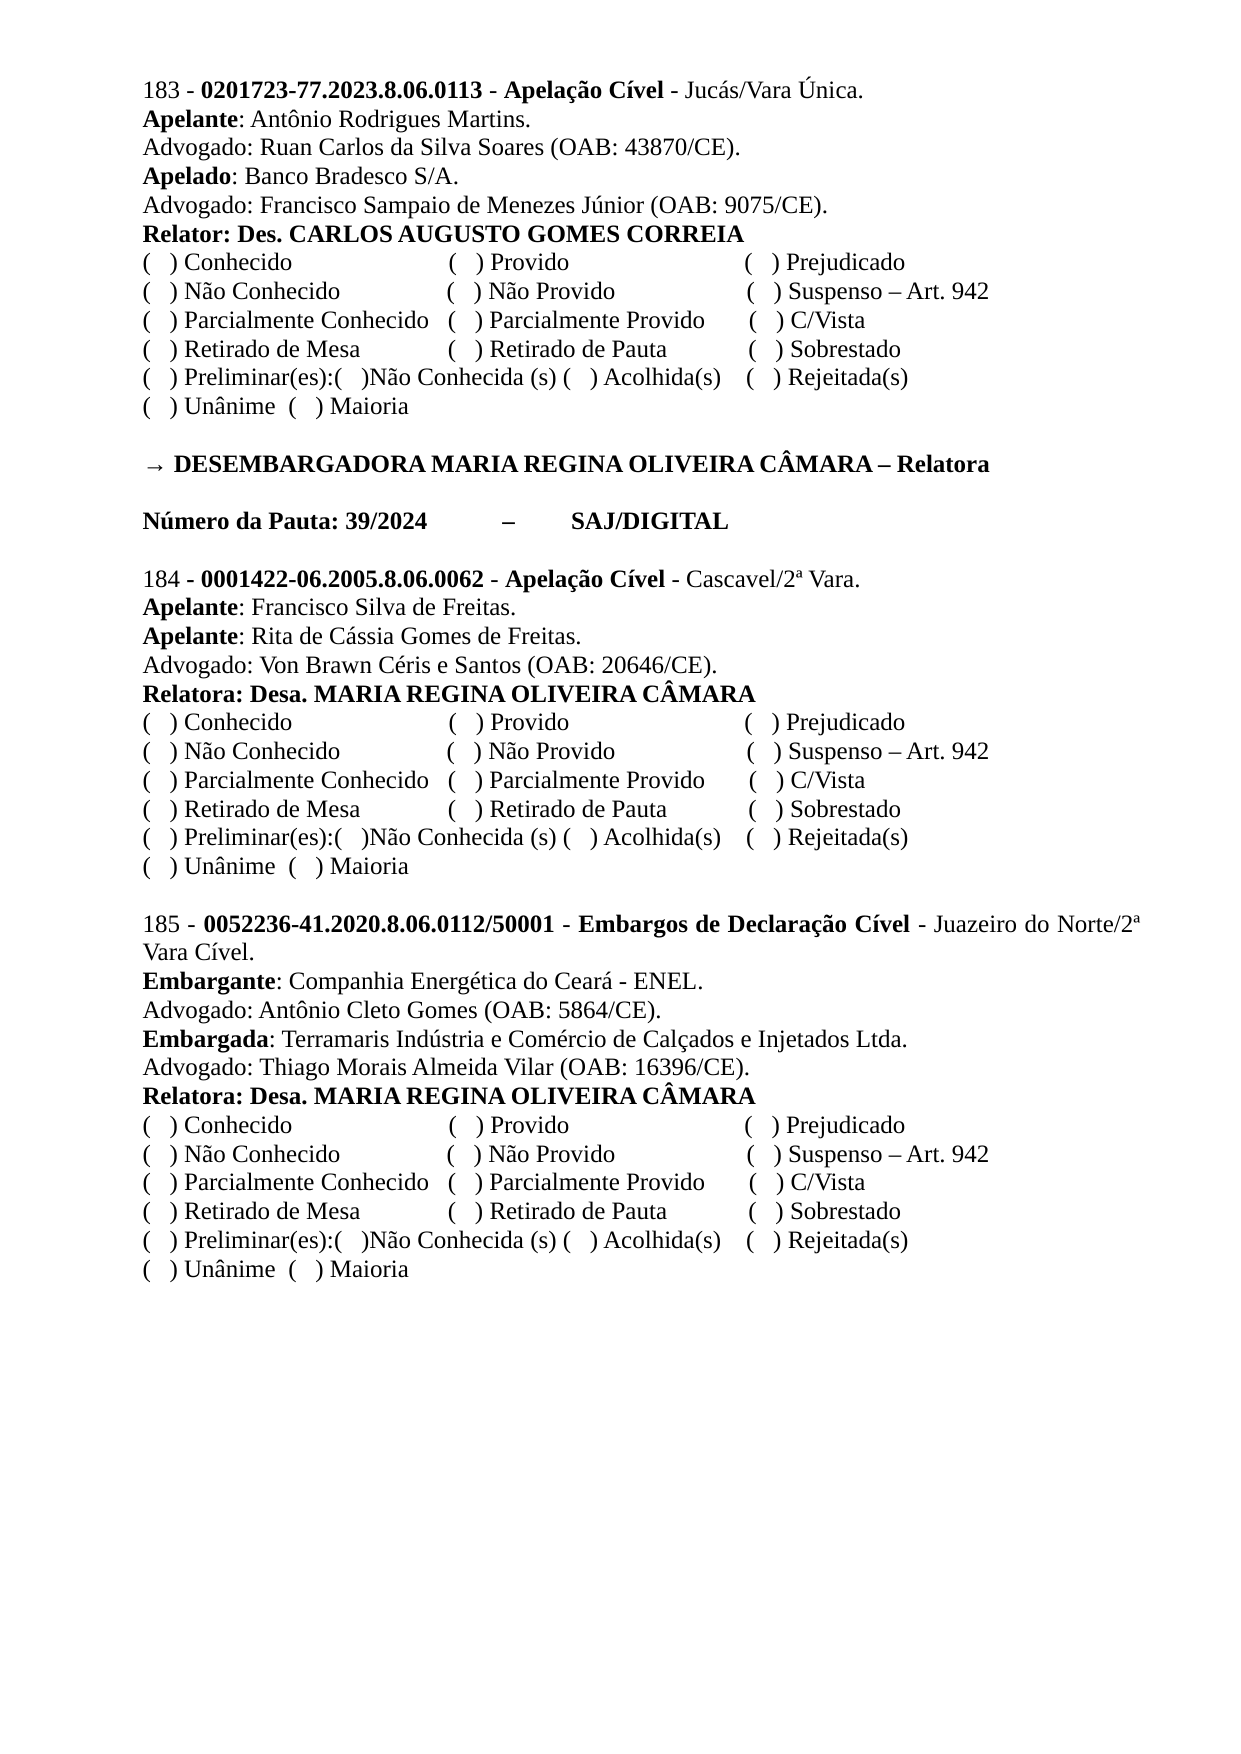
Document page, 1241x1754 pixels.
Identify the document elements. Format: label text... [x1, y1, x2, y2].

text ( ) Unânime ( ) Maioria [142, 851, 1158, 880]
text Relatora: Desa. MARIA REGINA OLIVEIRA CÂMARA [142, 1081, 1141, 1110]
text Embargante: Companhia Energética do Ceará - ENEL. [142, 966, 1141, 995]
text 184 - 0001422-06.2005.8.06.0062 - Apelação Cível - Cascavel/2ª Vara. [142, 564, 1141, 592]
text Advogado: Thiago Morais Almeida Vilar (OAB: 16396/CE). [142, 1052, 1141, 1081]
text ( ) Retirado de Mesa ( ) Retirado de Pauta ( ) Sobrestado [142, 334, 1158, 362]
text Advogado: Antônio Cleto Gomes (OAB: 5864/CE). [142, 995, 1141, 1024]
text ( ) Não Conhecido ( ) Não Provido ( ) Suspenso – Art. 942 [142, 276, 1158, 305]
text Relatora: Desa. MARIA REGINA OLIVEIRA CÂMARA [142, 679, 1141, 707]
text Embargada: Terramaris Indústria e Comércio de Calçados e Injetados Ltda. [142, 1024, 1141, 1052]
text ( ) Parcialmente Conhecido ( ) Parcialmente Provido ( ) C/Vista [142, 765, 1158, 794]
text Advogado: Ruan Carlos da Silva Soares (OAB: 43870/CE). [142, 132, 1141, 161]
text 183 - 0201723-77.2023.8.06.0113 - Apelação Cível - Jucás/Vara Única. [142, 75, 1141, 104]
text Apelante: Francisco Silva de Freitas. [142, 592, 1141, 621]
text 185 - 0052236-41.2020.8.06.0112/50001 - Embargos de Declaração Cível - Juazeiro do Norte/2ª Vara Cível. [142, 909, 1141, 966]
text ( ) Conhecido ( ) Provido ( ) Prejudicado [142, 247, 1141, 276]
text → DESEMBARGADORA MARIA REGINA OLIVEIRA CÂMARA – Relatora [142, 449, 1141, 477]
text Apelante: Antônio Rodrigues Martins. [142, 104, 1141, 132]
text ( ) Parcialmente Conhecido ( ) Parcialmente Provido ( ) C/Vista [142, 305, 1158, 334]
text Apelado: Banco Bradesco S/A. [142, 161, 1141, 190]
text ( ) Preliminar(es):( )Não Conhecida (s) ( ) Acolhida(s) ( ) Rejeitada(s) [142, 362, 1158, 391]
text Número da Pauta: 39/2024 – SAJ/DIGITAL [142, 506, 1141, 535]
text Advogado: Von Brawn Céris e Santos (OAB: 20646/CE). [142, 650, 1141, 679]
text ( ) Preliminar(es):( )Não Conhecida (s) ( ) Acolhida(s) ( ) Rejeitada(s) [142, 822, 1158, 851]
text Apelante: Rita de Cássia Gomes de Freitas. [142, 621, 1141, 650]
text ( ) Preliminar(es):( )Não Conhecida (s) ( ) Acolhida(s) ( ) Rejeitada(s) [142, 1225, 1158, 1254]
text ( ) Conhecido ( ) Provido ( ) Prejudicado [142, 707, 1141, 736]
text ( ) Retirado de Mesa ( ) Retirado de Pauta ( ) Sobrestado [142, 1196, 1158, 1225]
text ( ) Unânime ( ) Maioria [142, 1254, 1158, 1282]
text ( ) Conhecido ( ) Provido ( ) Prejudicado [142, 1110, 1141, 1139]
text Advogado: Francisco Sampaio de Menezes Júnior (OAB: 9075/CE). [142, 190, 1141, 219]
text Relator: Des. CARLOS AUGUSTO GOMES CORREIA [142, 219, 1141, 247]
text ( ) Unânime ( ) Maioria [142, 391, 1158, 420]
text ( ) Não Conhecido ( ) Não Provido ( ) Suspenso – Art. 942 [142, 736, 1158, 765]
text ( ) Parcialmente Conhecido ( ) Parcialmente Provido ( ) C/Vista [142, 1167, 1158, 1196]
text ( ) Não Conhecido ( ) Não Provido ( ) Suspenso – Art. 942 [142, 1139, 1158, 1167]
text ( ) Retirado de Mesa ( ) Retirado de Pauta ( ) Sobrestado [142, 794, 1158, 822]
